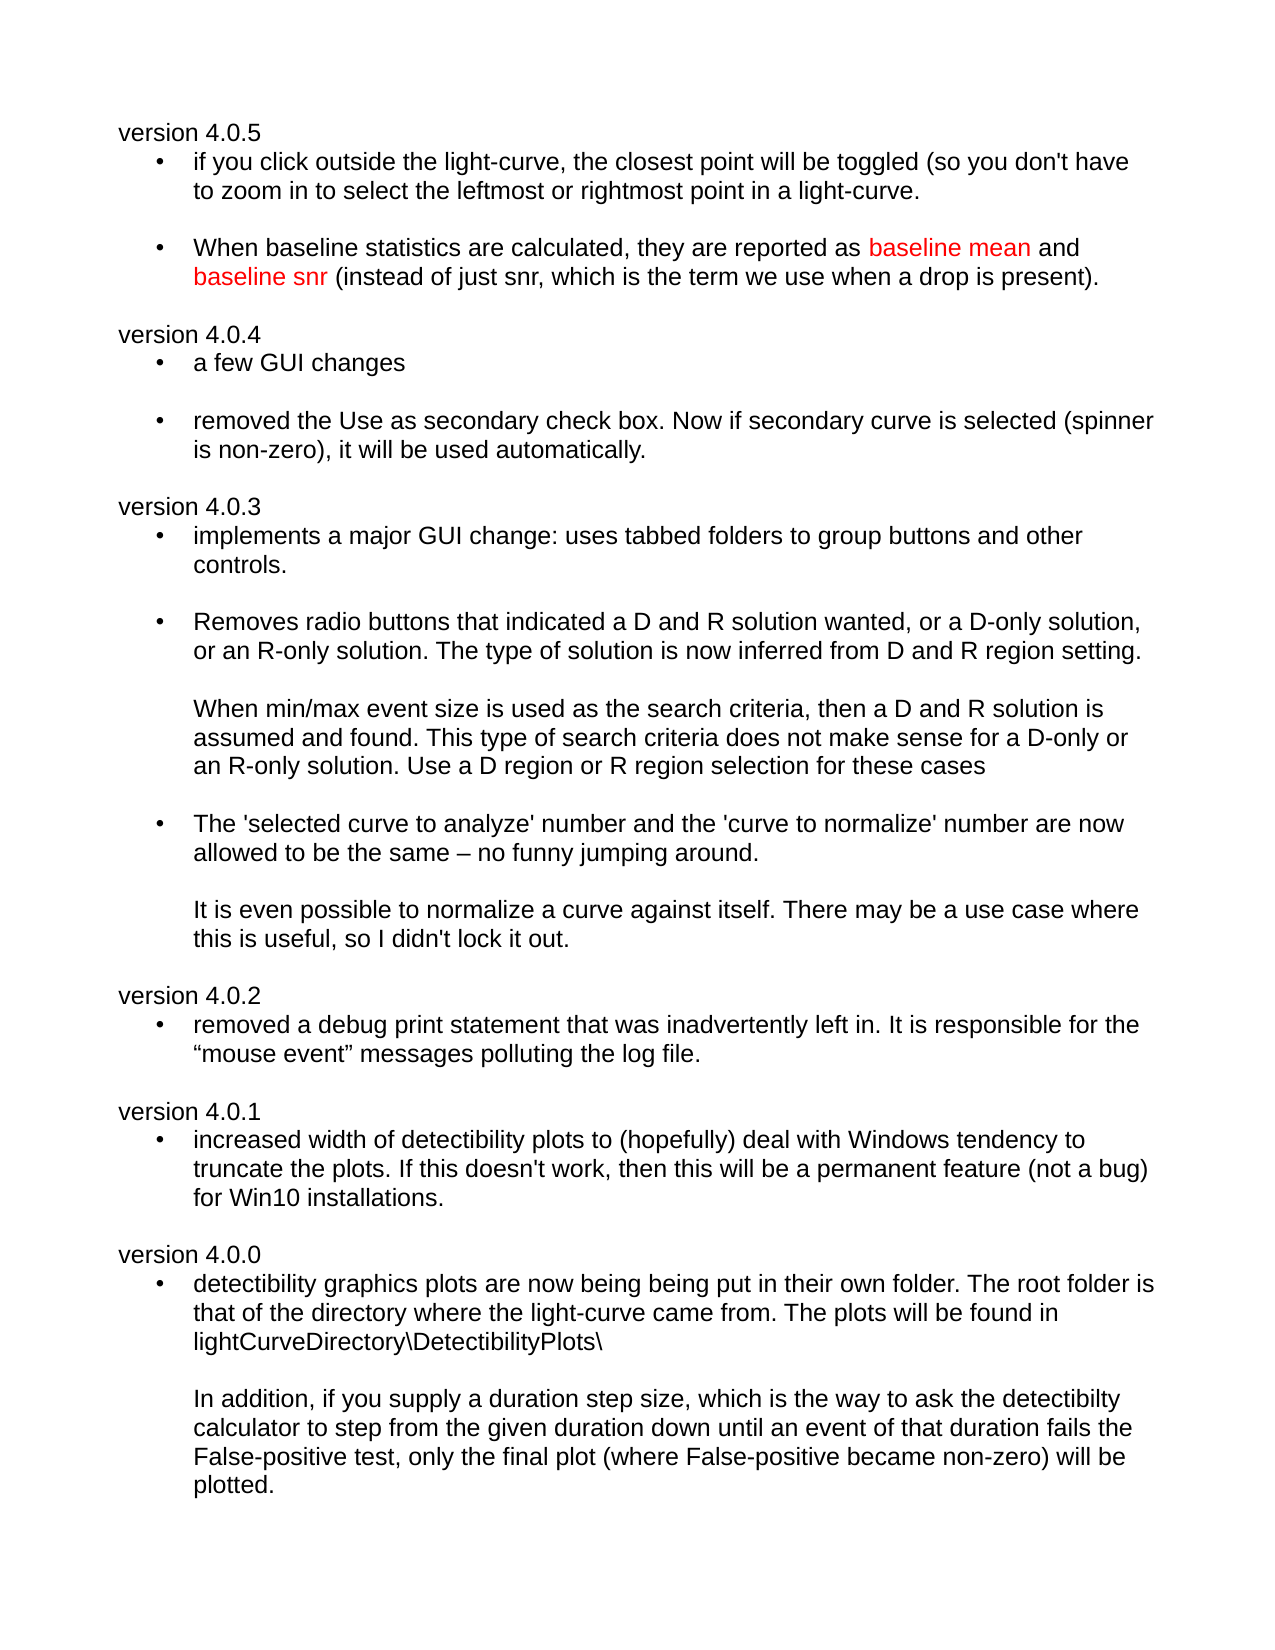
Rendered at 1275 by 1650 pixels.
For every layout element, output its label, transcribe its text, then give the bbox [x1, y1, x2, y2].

text version 4.0.5 [118, 118, 1157, 147]
list removed the Use as secondary check box. Now if secondary curve is selected (spinner is non-zero), it will be used automatically. [156, 406, 1157, 492]
list implements a major GUI change: uses tabbed folders to group buttons and other controls. [156, 521, 1157, 607]
text version 4.0.2 [118, 981, 1157, 1010]
list Removes radio buttons that indicated a D and R solution wanted, or a D-only solution, or an R-only solution. The type of solution is now inferred from D and R region setting. When min/max event size is used as the search criteria, then a D and R solution is assumed and found. This type of search criteria does not make sense for a D-only or an R-only solution. Use a D region or R region selection for these cases [156, 607, 1157, 809]
text version 4.0.4 [118, 319, 1157, 348]
list The 'selected curve to analyze' number and the 'curve to normalize' number are now allowed to be the same – no funny jumping around. It is even possible to normalize a curve against itself. There may be a use case where this is useful, so I didn't lock it out. [156, 809, 1157, 981]
text version 4.0.3 [118, 492, 1157, 521]
text version 4.0.1 [118, 1096, 1157, 1125]
text version 4.0.0 [118, 1240, 1157, 1269]
list detectibility graphics plots are now being being put in their own folder. The root folder is that of the directory where the light-curve came from. The plots will be found in lightCurveDirectory\DetectibilityPlots\ In addition, if you supply a duration step size, which is the way to ask the detectibilty calculator to step from the given duration down until an event of that duration fails the False-positive test, only the final plot (where False-positive became non-zero) will be plotted. [156, 1269, 1157, 1528]
list increased width of detectibility plots to (hopefully) deal with Windows tendency to truncate the plots. If this doesn't work, then this will be a permanent feature (not a bug) for Win10 installations. [156, 1125, 1157, 1240]
list a few GUI changes [156, 348, 1157, 406]
list When baseline statistics are calculated, they are reported as baseline mean and baseline snr (instead of just snr, which is the term we use when a drop is present). [156, 233, 1157, 319]
list if you click outside the light-curve, the closest point will be toggled (so you don't have to zoom in to select the leftmost or rightmost point in a light-curve. [156, 147, 1157, 233]
list removed a debug print statement that was inadvertently left in. It is responsible for the “mouse event” messages polluting the log file. [156, 1010, 1157, 1096]
